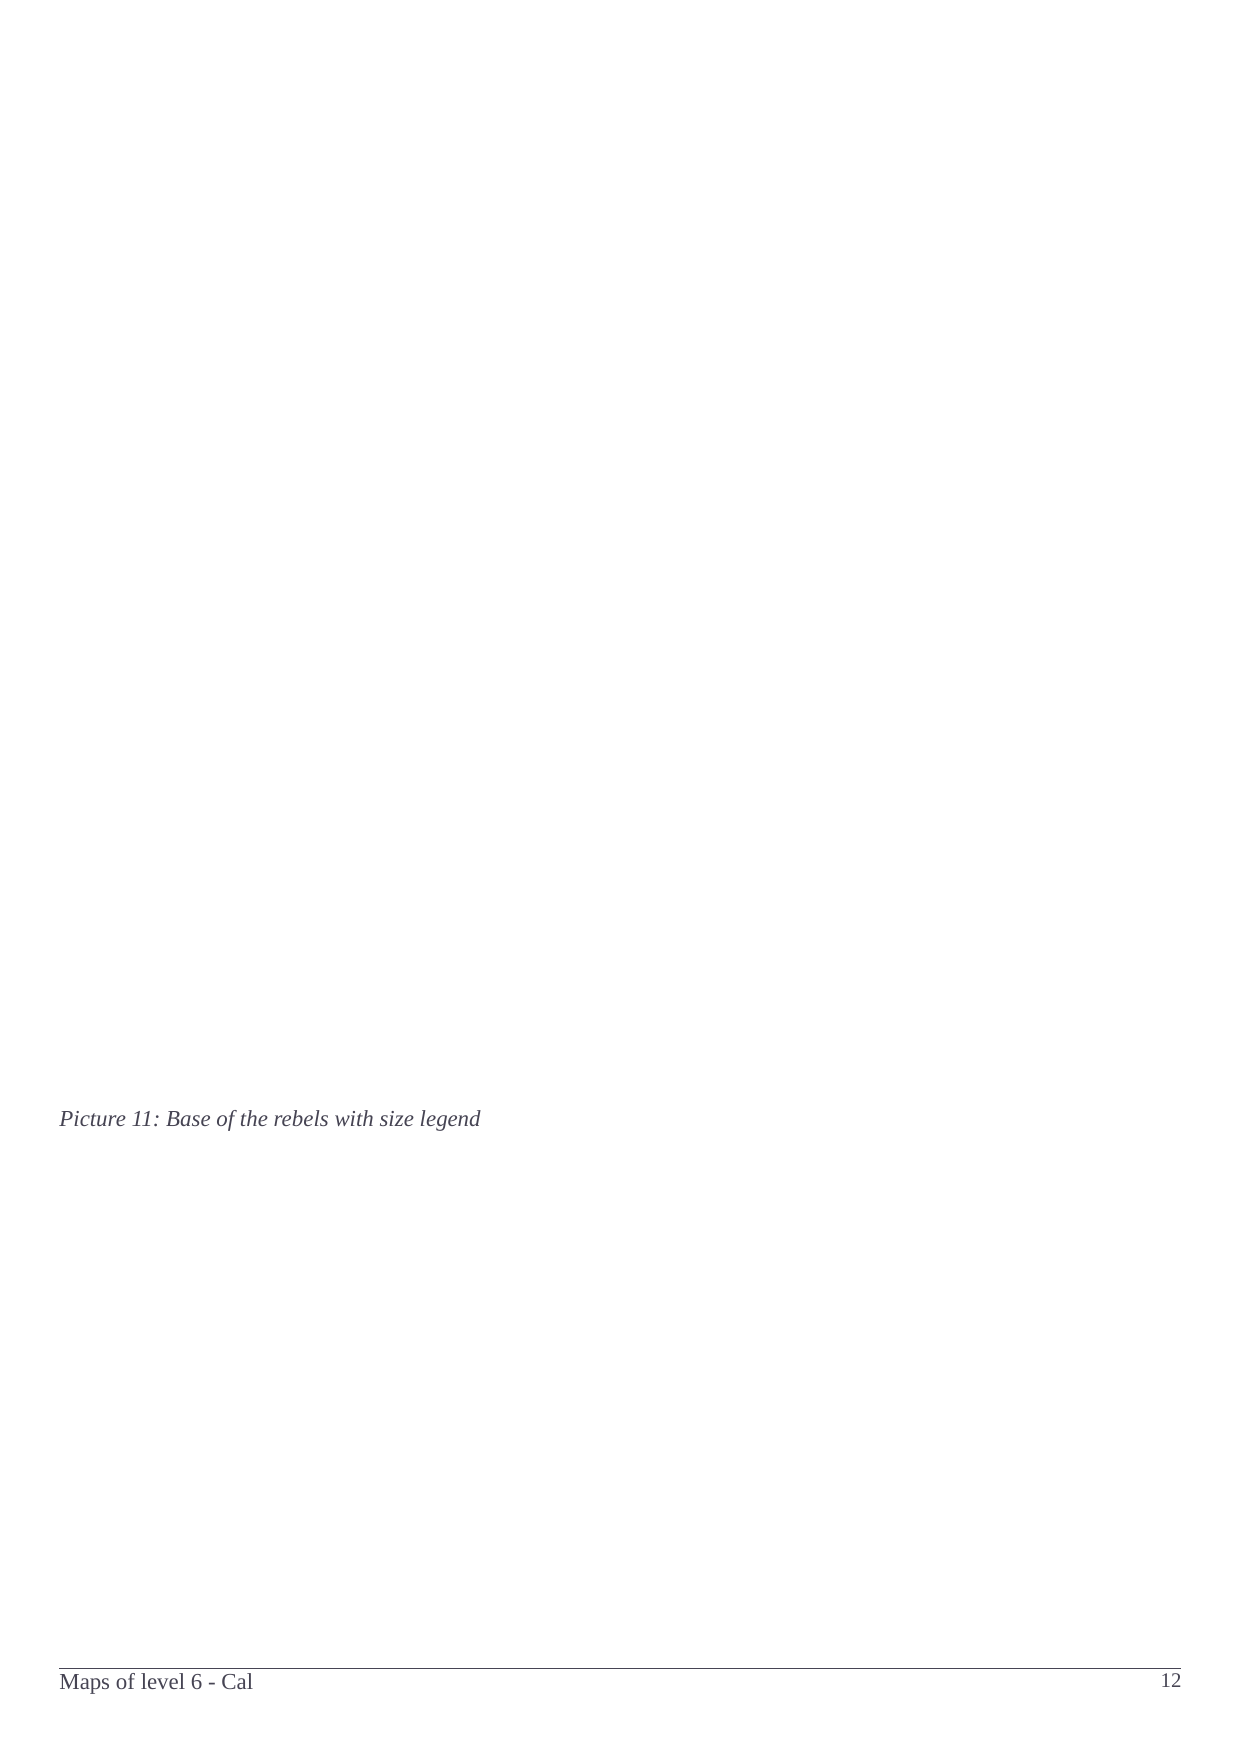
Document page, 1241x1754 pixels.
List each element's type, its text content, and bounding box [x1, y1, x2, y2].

text Picture 11: Base of the rebels with size legend [59, 72, 1181, 1132]
